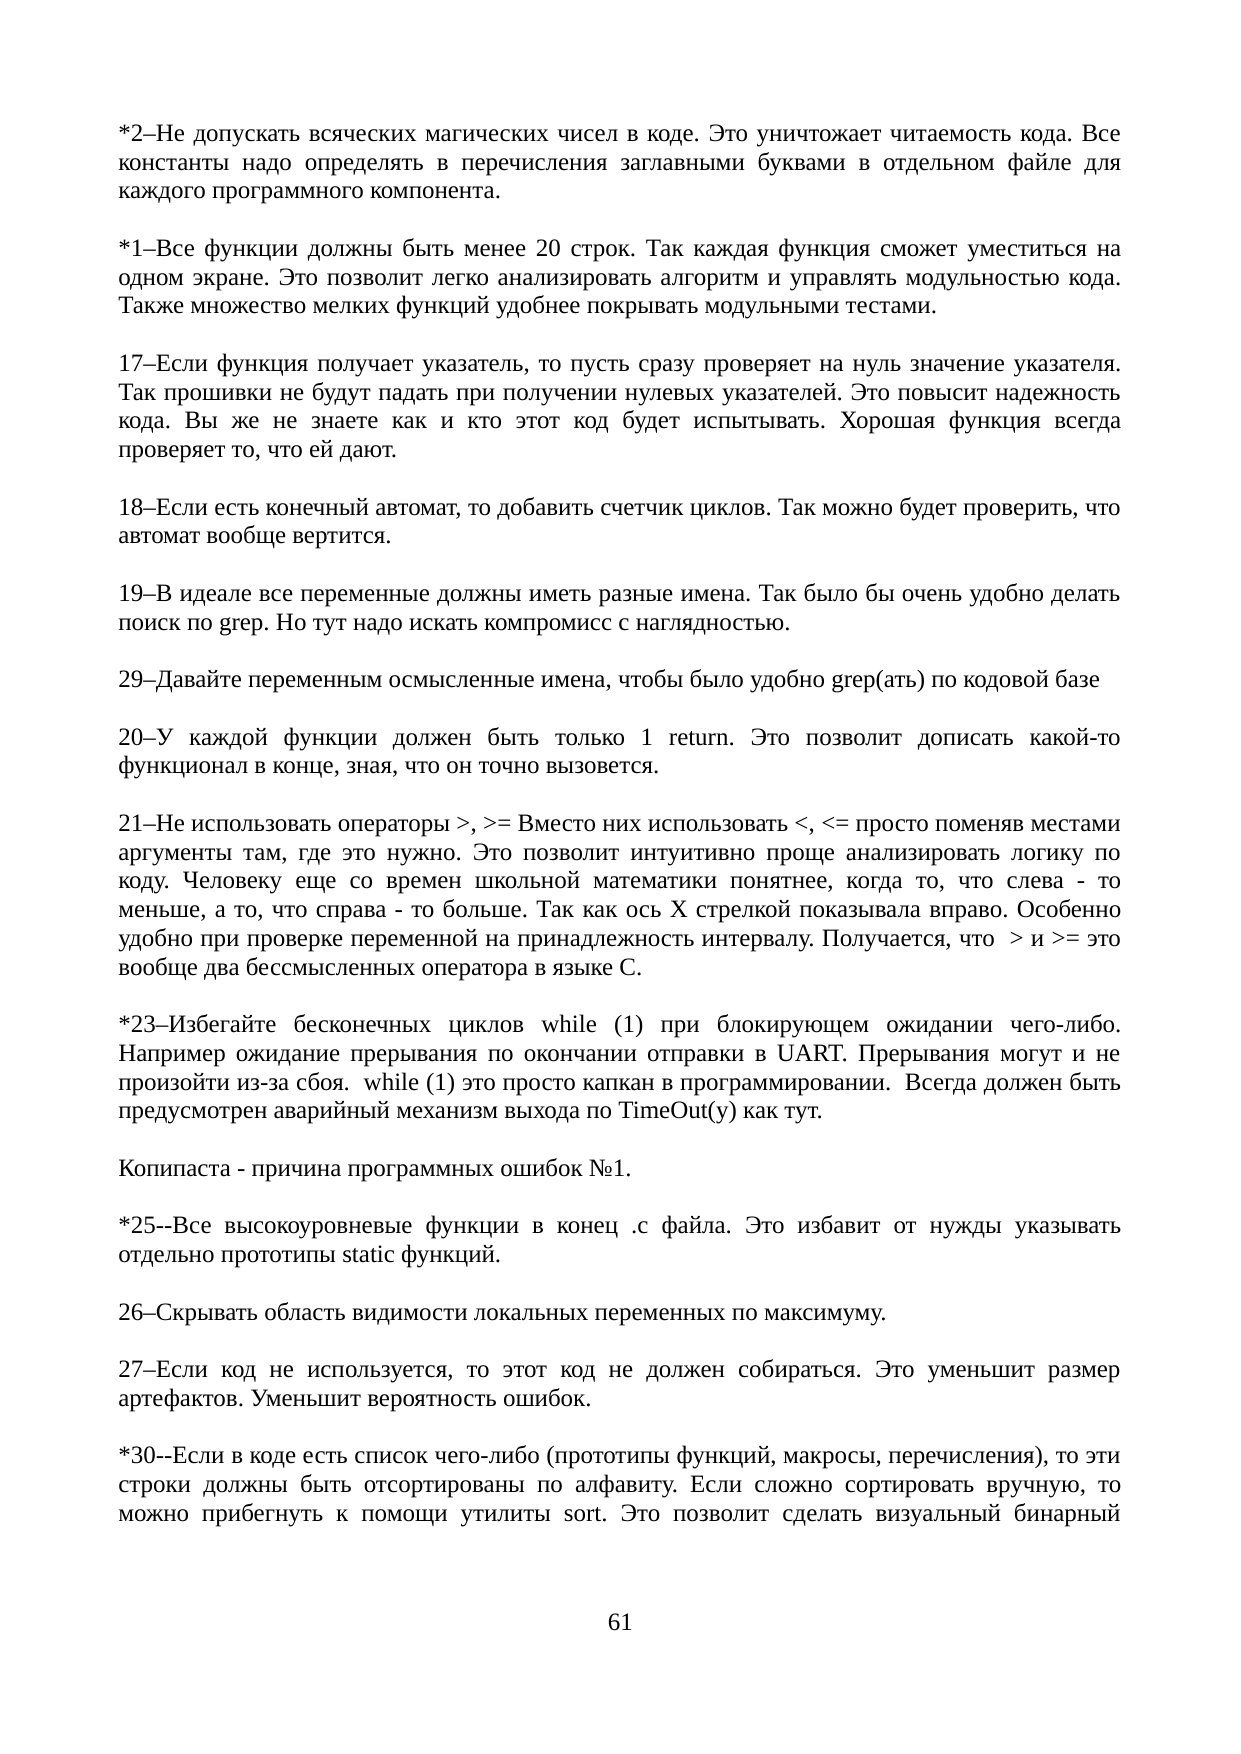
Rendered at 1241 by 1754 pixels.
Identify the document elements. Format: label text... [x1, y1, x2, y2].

text 21–Не использовать операторы >, >= Вместо них использовать <, <= просто поменяв местами аргументы там, где это нужно. Это позволит интуитивно проще анализировать логику по коду. Человеку еще со времен школьной математики понятнее, когда то, что слева - то меньше, а то, что справа - то больше. Так как ось X стрелкой показывала вправо. Особенно удобно при проверке переменной на принадлежность интервалу. Получается, что > и >= это вообще два бессмысленных оператора в языке С. [118, 808, 1122, 981]
text 26–Скрывать область видимости локальных переменных по максимуму. [118, 1297, 1122, 1326]
text 29–Давайте переменным осмысленные имена, чтобы было удобно grep(ать) по кодовой базе [118, 664, 1122, 693]
text 18–Если есть конечный автомат, то добавить счетчик циклов. Так можно будет проверить, что автомат вообще вертится. [118, 492, 1122, 549]
text 17–Если функция получает указатель, то пусть сразу проверяет на нуль значение указателя. Так прошивки не будут падать при получении нулевых указателей. Это повысит надежность кода. Вы же не знаете как и кто этот код будет испытывать. Хорошая функция всегда проверяет то, что ей дают. [118, 348, 1122, 463]
text 20–У каждой функции должен быть только 1 return. Это позволит дописать какой-то функционал в конце, зная, что он точно вызовется. [118, 722, 1122, 779]
text *23–Избегайте бесконечных циклов while (1) при блокирующем ожидании чего-либо. Например ожидание прерывания по окончании отправки в UART. Прерывания могут и не произойти из-за сбоя. while (1) это просто капкан в программировании. Всегда должен быть предусмотрен аварийный механизм выхода по TimeOut(у) как тут. [118, 1009, 1122, 1124]
text *30--Если в коде есть список чего-либо (прототипы функций, макросы, перечисления), то эти строки должны быть отсортированы по алфавиту. Если сложно сортировать вручную, то можно прибегнуть к помощи утилиты sort. Это позволит сделать визуальный бинарный [118, 1441, 1122, 1527]
text *25--Все высокоуровневые функции в конец .с файла. Это избавит от нужды указывать отдельно прототипы static функций. [118, 1211, 1122, 1268]
text *1–Все функции должны быть менее 20 строк. Так каждая функция сможет уместиться на одном экране. Это позволит легко анализировать алгоритм и управлять модульностью кода. Также множество мелких функций удобнее покрывать модульными тестами. [118, 233, 1122, 319]
text Копипаста - причина программных ошибок №1. [118, 1153, 1122, 1182]
text 27–Если код не используется, то этот код не должен собираться. Это уменьшит размер артефактов. Уменьшит вероятность ошибок. [118, 1354, 1122, 1412]
text *2–Не допускать всяческих магических чисел в коде. Это уничтожает читаемость кода. Все константы надо определять в перечисления заглавными буквами в отдельном файле для каждого программного компонента. [118, 118, 1122, 204]
text 19–В идеале все переменные должны иметь разные имена. Так было бы очень удобно делать поиск по grep. Но тут надо искать компромисс с наглядностью. [118, 578, 1122, 636]
